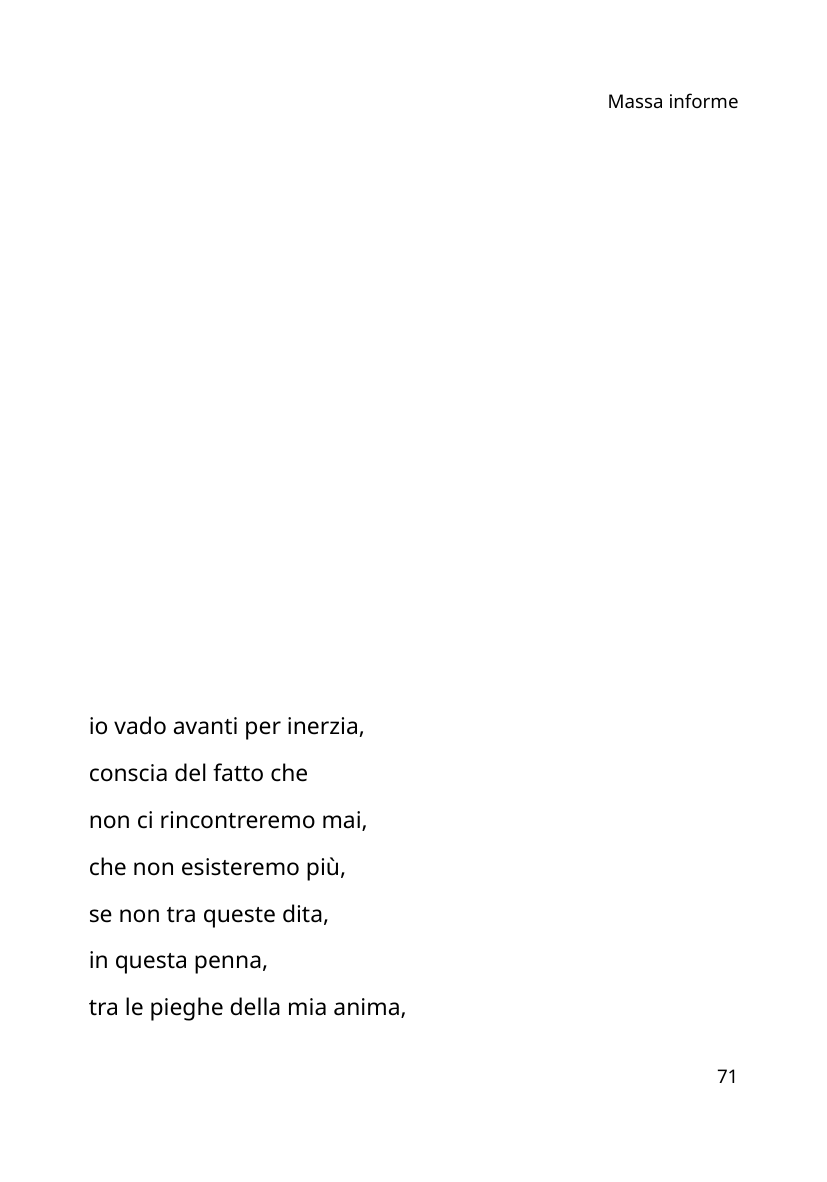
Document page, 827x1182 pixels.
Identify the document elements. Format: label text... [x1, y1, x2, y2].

text in questa penna, [88, 944, 738, 976]
text non ci rincontreremo mai, [88, 804, 738, 835]
text se non tra queste dita, [88, 897, 738, 929]
text che non esisteremo più, [88, 851, 738, 882]
text io vado avanti per inerzia, [88, 710, 738, 741]
text tra le pieghe della mia anima, [88, 991, 738, 1022]
text conscia del fatto che [88, 757, 738, 788]
